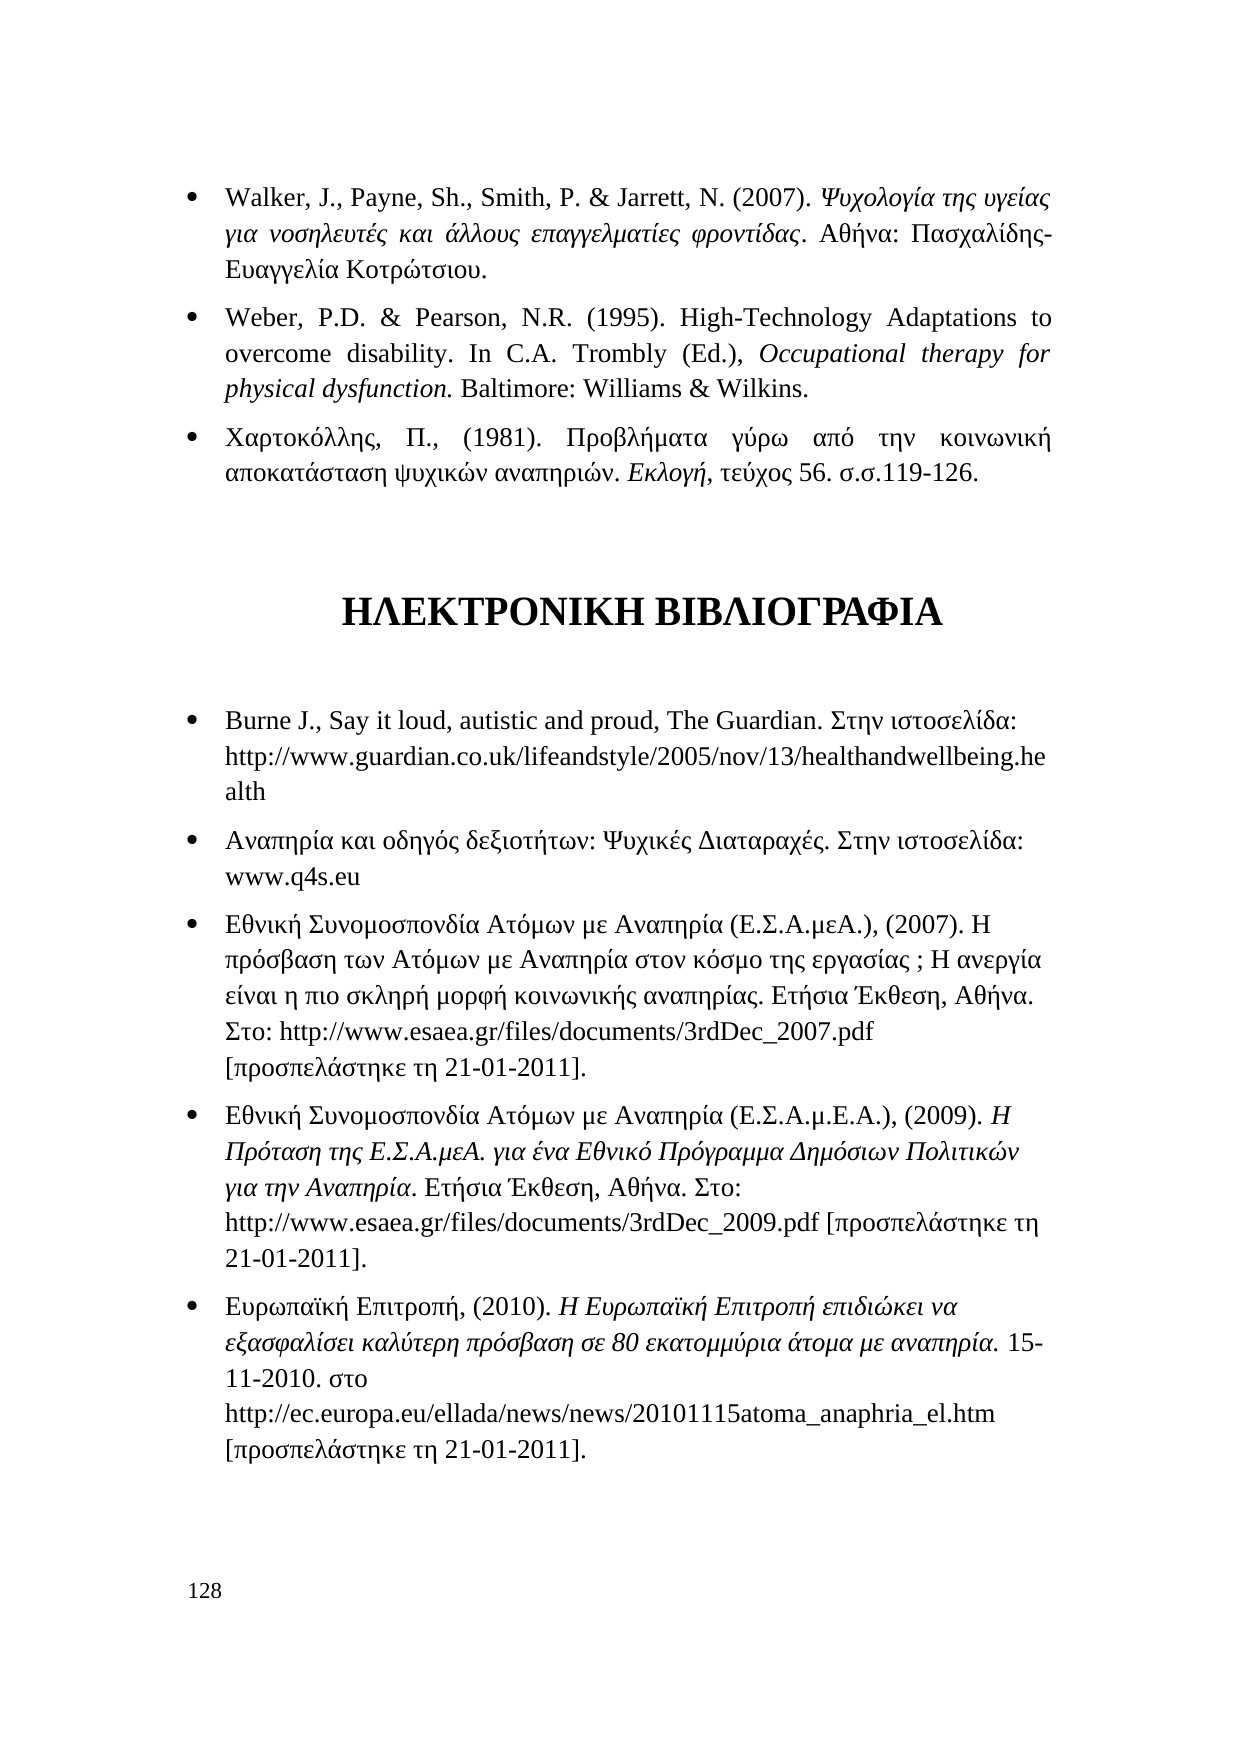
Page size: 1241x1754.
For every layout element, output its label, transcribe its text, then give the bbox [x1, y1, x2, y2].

list Weber, P.D. & Pearson, N.R. (1995). High-Technology Adaptations to overcome disability. In C.A. Trombly (Ed.), Occupational therapy for physical dysfunction. Baltimore: Williams & Wilkins. [187, 301, 1053, 404]
subtitle ΗΛΕΚΤΡΟΝΙΚΗ ΒΙΒΛΙΟΓΡΑΦΙΑ [187, 586, 1053, 634]
list Burne J., Say it loud, autistic and proud, The Guardian. Στην ιστοσελίδα: http://www.guardian.co.uk/lifeandstyle/2005/nov/13/healthandwellbeing.health [187, 704, 1053, 807]
list Αναπηρία και οδηγός δεξιοτήτων: Ψυχικές Διαταραχές. Στην ιστοσελίδα: www.q4s.eu [187, 824, 1053, 891]
list Walker, J., Payne, Sh., Smith, P. & Jarrett, N. (2007). Ψυχολογία της υγείας για νοσηλευτές και άλλους επαγγελματίες φροντίδας. Αθήνα: Πασχαλίδης- Ευαγγελία Κοτρώτσιου. [187, 181, 1053, 284]
list Εθνική Συνομοσπονδία Ατόμων με Αναπηρία (Ε.Σ.Α.μ.Ε.Α.), (2009). Η Πρόταση της Ε.Σ.Α.μεΑ. για ένα Εθνικό Πρόγραμμα Δημόσιων Πολιτικών για την Αναπηρία. Ετήσια Έκθεση, Αθήνα. Στο: http://www.esaea.gr/files/documents/3rdDec_2009.pdf [προσπελάστηκε τη 21-01-2011]. [187, 1099, 1053, 1273]
list Χαρτοκόλλης, Π., (1981). Προβλήματα γύρω από την κοινωνική αποκατάσταση ψυχικών αναπηριών. Εκλογή, τεύχος 56. σ.σ.119-126. [187, 421, 1053, 488]
list Εθνική Συνομοσπονδία Ατόμων με Αναπηρία (Ε.Σ.Α.μεΑ.), (2007). Η πρόσβαση των Ατόμων με Αναπηρία στον κόσμο της εργασίας ; Η ανεργία είναι η πιο σκληρή μορφή κοινωνικής αναπηρίας. Ετήσια Έκθεση, Αθήνα. Στο: http://www.esaea.gr/files/documents/3rdDec_2007.pdf [προσπελάστηκε τη 21-01-2011]. [187, 908, 1053, 1082]
list Ευρωπαϊκή Επιτροπή, (2010). Η Ευρωπαϊκή Επιτροπή επιδιώκει να εξασφαλίσει καλύτερη πρόσβαση σε 80 εκατομμύρια άτομα με αναπηρία. 15-11-2010. στο http://ec.europa.eu/ellada/news/news/20101115atoma_anaphria_el.htm [προσπελάστηκε τη 21-01-2011]. [187, 1290, 1053, 1464]
